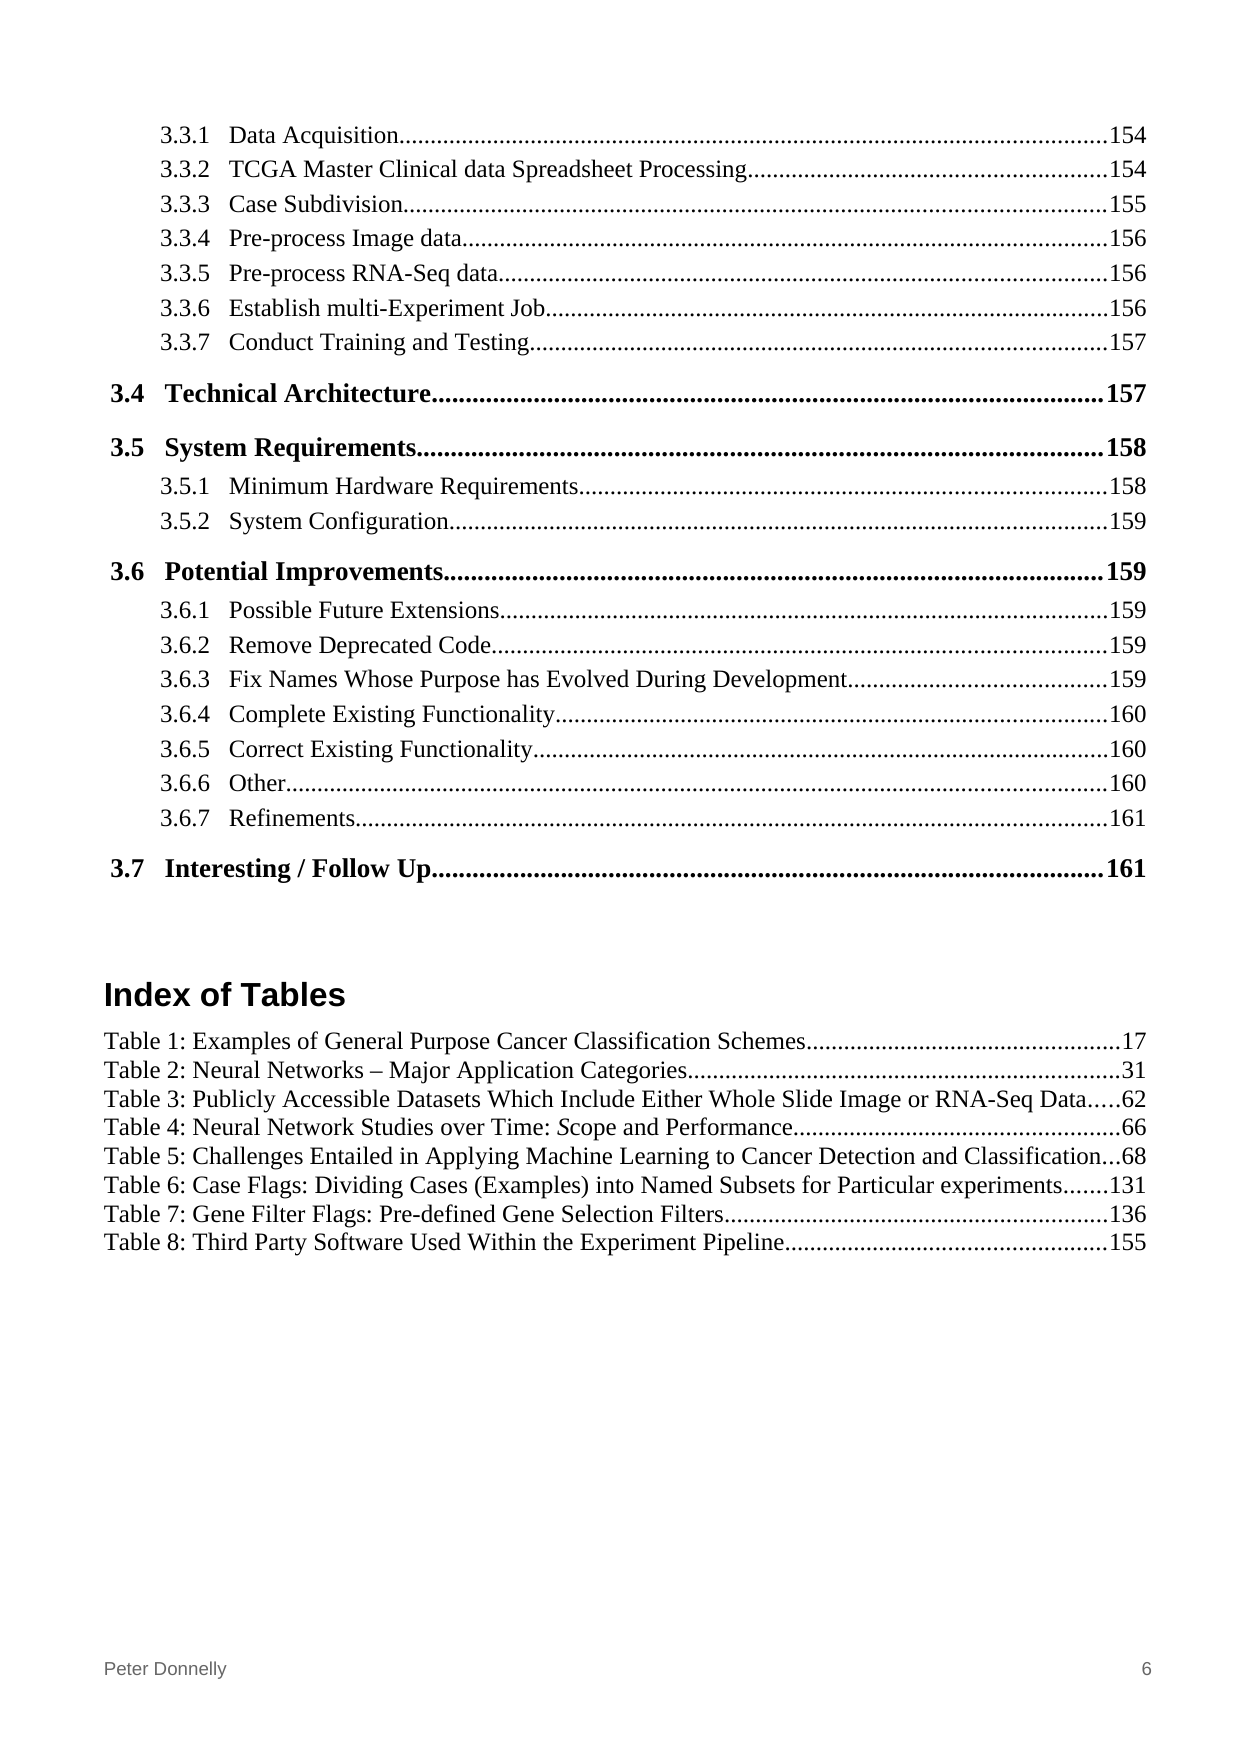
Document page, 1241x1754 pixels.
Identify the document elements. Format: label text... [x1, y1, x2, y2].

text Table 4: Neural Network Studies over Time: Scope and Performance 66 [103, 1112, 1146, 1141]
text Table 3: Publicly Accessible Datasets Which Include Either Whole Slide Image or RNA-Seq Data 62 [103, 1084, 1146, 1112]
text 3.3.2 TCGA Master Clinical data Spreadsheet Processing 154 [154, 154, 1146, 183]
text 3.4 Technical Architecture 157 [103, 377, 1146, 408]
text Table 5: Challenges Entailed in Applying Machine Learning to Cancer Detection and Classification 68 [103, 1141, 1146, 1170]
subtitle Index of Tables [103, 975, 1146, 1014]
text 3.6.6 Other 160 [154, 768, 1146, 797]
text 3.6.3 Fix Names Whose Purpose has Evolved During Development 159 [154, 664, 1146, 693]
text 3.3.5 Pre-process RNA-Seq data 156 [154, 258, 1146, 287]
text 3.5.2 System Configuration 159 [154, 506, 1146, 535]
text 3.3.3 Case Subdivision 155 [154, 189, 1146, 218]
text 3.5 System Requirements 158 [103, 431, 1146, 463]
text Table 1: Examples of General Purpose Cancer Classification Schemes 17 [103, 1026, 1146, 1055]
text 3.5.1 Minimum Hardware Requirements 158 [154, 471, 1146, 500]
text 3.6.5 Correct Existing Functionality 160 [154, 734, 1146, 762]
text 3.6.1 Possible Future Extensions 159 [154, 595, 1146, 624]
text 3.3.6 Establish multi-Experiment Job 156 [154, 293, 1146, 321]
text Table 8: Third Party Software Used Within the Experiment Pipeline 155 [103, 1227, 1146, 1256]
text 3.3.7 Conduct Training and Testing 157 [154, 327, 1146, 356]
text 3.6.7 Refinements 161 [154, 803, 1146, 832]
text 3.6.2 Remove Deprecated Code 159 [154, 630, 1146, 659]
text 3.7 Interesting / Follow Up 161 [103, 852, 1146, 883]
text 3.3.4 Pre-process Image data 156 [154, 223, 1146, 252]
text Table 2: Neural Networks – Major Application Categories 31 [103, 1055, 1146, 1084]
text Table 7: Gene Filter Flags: Pre-defined Gene Selection Filters 136 [103, 1199, 1146, 1227]
text 3.3.1 Data Acquisition 154 [154, 120, 1146, 148]
text Table 6: Case Flags: Dividing Cases (Examples) into Named Subsets for Particular experiments 131 [103, 1170, 1146, 1199]
text 3.6 Potential Improvements 159 [103, 555, 1146, 587]
text 3.6.4 Complete Existing Functionality 160 [154, 699, 1146, 728]
